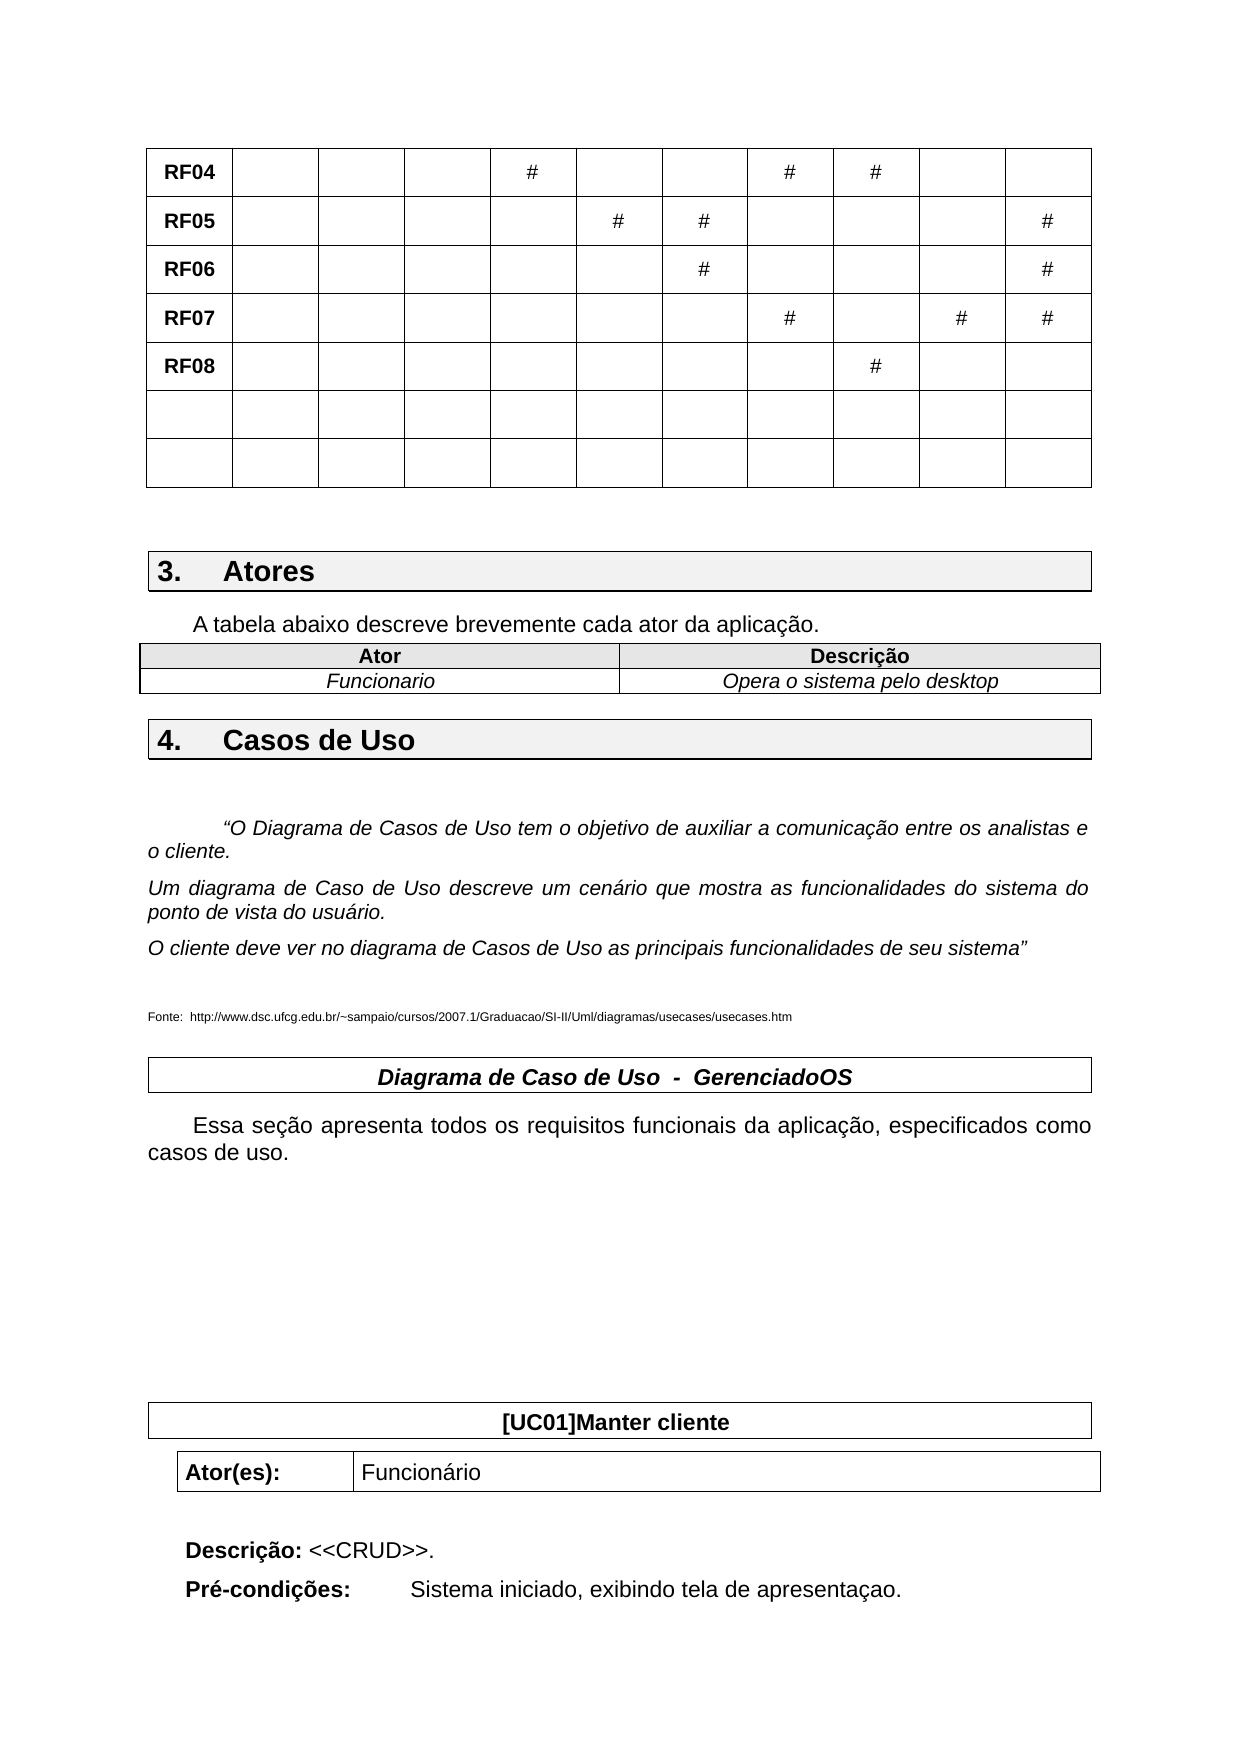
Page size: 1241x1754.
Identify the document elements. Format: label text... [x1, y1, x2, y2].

table_cell [491, 294, 576, 341]
table_cell [233, 149, 318, 196]
table_cell [1006, 343, 1091, 390]
subtitle Casos de Uso [149, 720, 1091, 758]
table_cell [834, 439, 919, 487]
table_header Ator [141, 644, 619, 668]
table_cell # [920, 294, 1005, 341]
table_cell [405, 391, 490, 438]
table_cell # [834, 149, 919, 196]
table_cell [920, 149, 1005, 196]
table_cell # [663, 197, 747, 244]
table_cell [577, 391, 662, 438]
text O cliente deve ver no diagrama de Casos de Uso as principais funcionalidades de seu sistema” [148, 936, 1092, 960]
table_cell [920, 246, 1005, 293]
table_cell [319, 246, 404, 293]
table_cell [663, 294, 747, 341]
subtitle Atores [149, 552, 1091, 590]
table_cell [405, 294, 490, 341]
table_cell # [748, 149, 833, 196]
table_cell [748, 439, 833, 487]
table_cell RF04 [147, 149, 232, 196]
table_cell [319, 294, 404, 341]
table_cell [491, 246, 576, 293]
table_cell [405, 343, 490, 390]
table_cell [491, 343, 576, 390]
table_cell [319, 197, 404, 244]
table_cell [147, 391, 232, 438]
table_cell # [491, 149, 576, 196]
table_cell [663, 439, 747, 487]
table_cell [577, 343, 662, 390]
table_cell Funcionario [141, 669, 619, 693]
table_cell # [1006, 294, 1091, 341]
table_cell [233, 343, 318, 390]
table_cell [1006, 391, 1091, 438]
table_cell [834, 294, 919, 341]
table_cell RF08 [147, 343, 232, 390]
text Descrição: <<CRUD>>. [185, 1537, 1092, 1563]
table_cell [233, 197, 318, 244]
table_cell [147, 439, 232, 487]
table_header Funcionário [354, 1452, 1100, 1491]
table_cell # [663, 246, 747, 293]
table_cell [577, 439, 662, 487]
table_cell [834, 391, 919, 438]
table_cell # [577, 197, 662, 244]
table_cell [577, 246, 662, 293]
table_cell [577, 294, 662, 341]
table_cell [663, 343, 747, 390]
table_cell RF07 [147, 294, 232, 341]
table_cell # [1006, 246, 1091, 293]
table_cell [577, 149, 662, 196]
table_cell # [1006, 197, 1091, 244]
table_header Descrição [620, 644, 1100, 668]
table_cell RF05 [147, 197, 232, 244]
table_cell [319, 343, 404, 390]
table_cell [491, 391, 576, 438]
table_cell [920, 197, 1005, 244]
table_cell [663, 149, 747, 196]
table_cell [233, 294, 318, 341]
table_cell [920, 439, 1005, 487]
table_cell [920, 343, 1005, 390]
table_cell [748, 343, 833, 390]
table_cell [405, 246, 490, 293]
table_cell [233, 246, 318, 293]
table_cell # [834, 343, 919, 390]
table_header Ator(es): [178, 1452, 353, 1491]
table_cell # [748, 294, 833, 341]
table_cell [748, 197, 833, 244]
text Fonte: http://www.dsc.ufcg.edu.br/~sampaio/cursos/2007.1/Graduacao/SI-II/Uml/diagramas/usecases/usecases.htm [148, 1009, 1092, 1023]
table_cell [319, 391, 404, 438]
table_cell [319, 149, 404, 196]
table_cell [405, 149, 490, 196]
text “O Diagrama de Casos de Uso tem o objetivo de auxiliar a comunicação entre os analistas e o cliente. [148, 815, 1092, 863]
table_cell [748, 246, 833, 293]
text Um diagrama de Caso de Uso descreve um cenário que mostra as funcionalidades do sistema do ponto de vista do usuário. [148, 876, 1092, 924]
table_cell [834, 246, 919, 293]
table_cell [1006, 149, 1091, 196]
table_cell [233, 391, 318, 438]
text Pré-condições: Sistema iniciado, exibindo tela de apresentaçao. [185, 1576, 1092, 1602]
table_cell [748, 391, 833, 438]
table_cell [1006, 439, 1091, 487]
table_cell Opera o sistema pelo desktop [620, 669, 1100, 693]
table_cell [233, 439, 318, 487]
table_cell RF06 [147, 246, 232, 293]
table_cell [319, 439, 404, 487]
text A tabela abaixo descreve brevemente cada ator da aplicação. [148, 611, 1092, 637]
text Essa seção apresenta todos os requisitos funcionais da aplicação, especificados como casos de uso. [148, 1112, 1092, 1165]
table_cell [834, 197, 919, 244]
text [UC01]Manter cliente [149, 1403, 1091, 1438]
table_cell [405, 439, 490, 487]
table_cell [491, 439, 576, 487]
table_cell [405, 197, 490, 244]
table_cell [663, 391, 747, 438]
table_cell [920, 391, 1005, 438]
text Diagrama de Caso de Uso - GerenciadoOS [149, 1058, 1091, 1092]
table_cell [491, 197, 576, 244]
